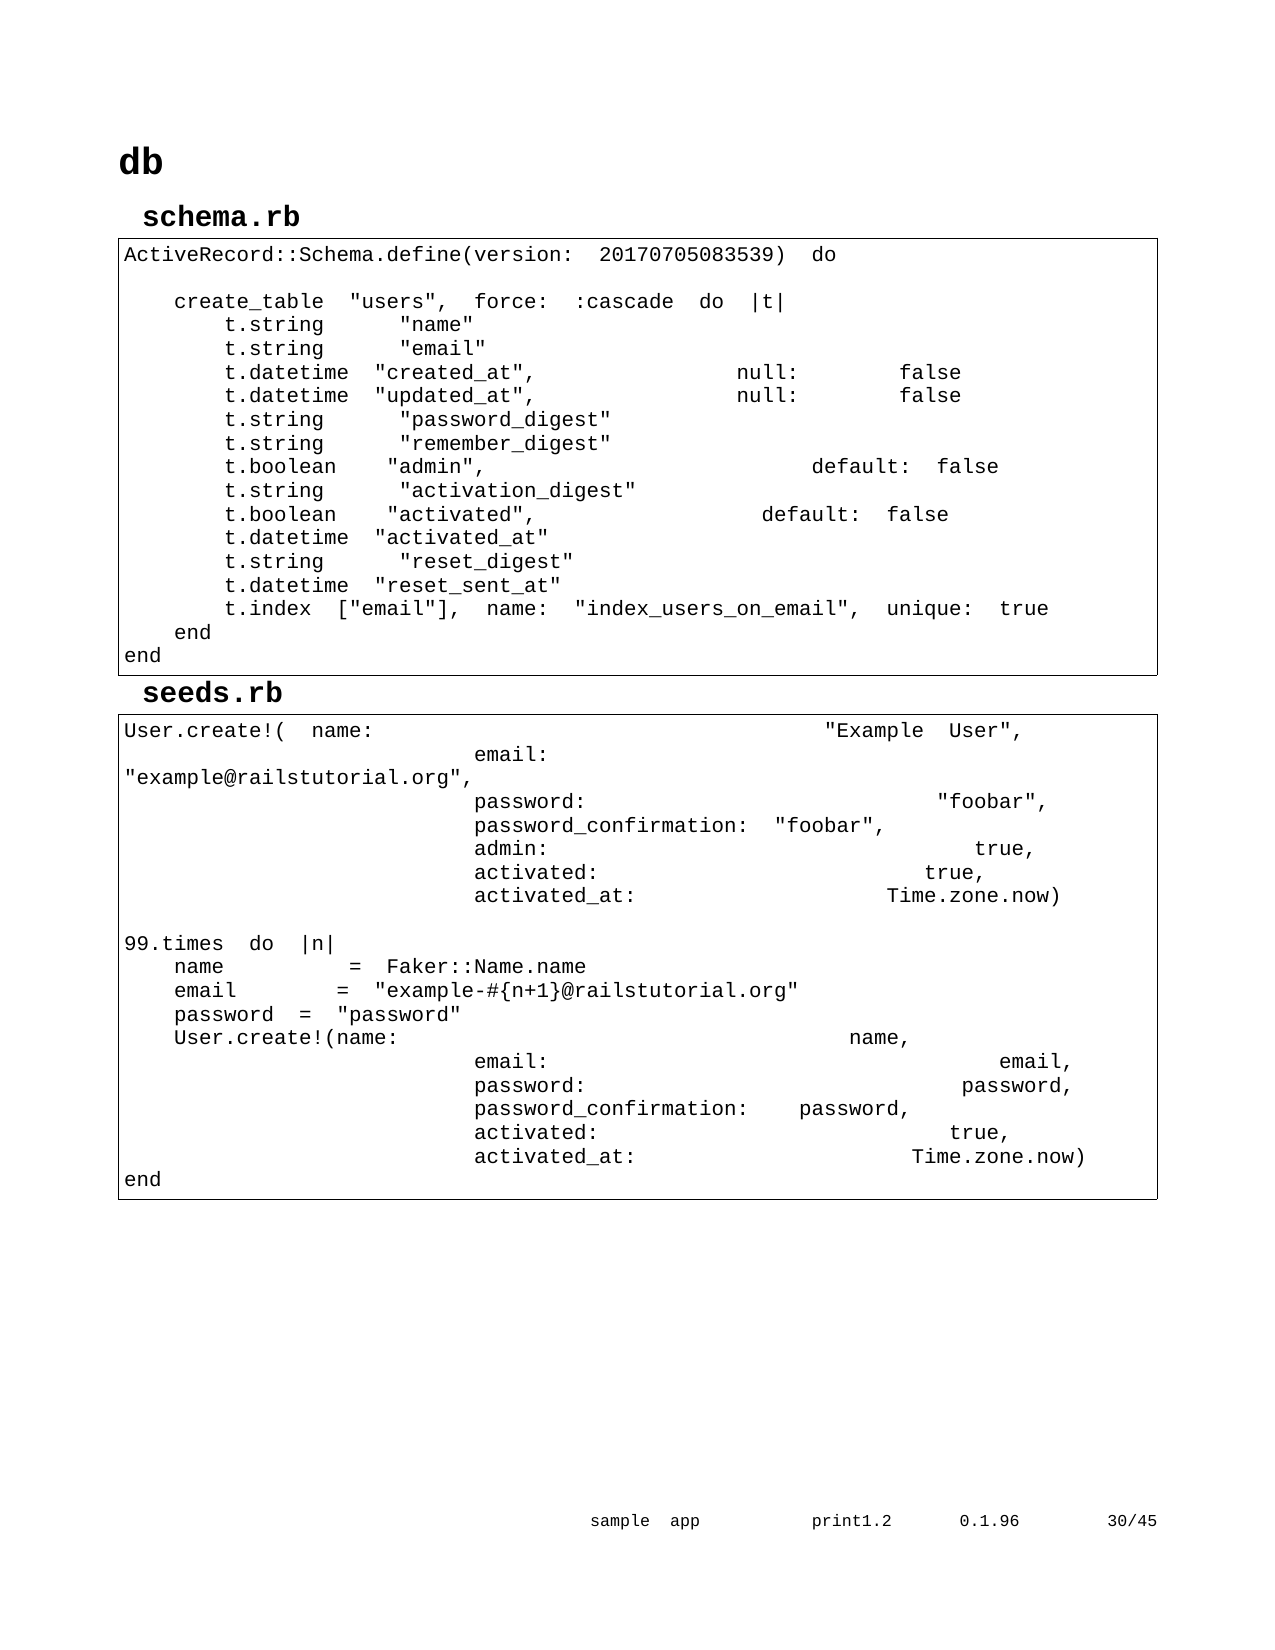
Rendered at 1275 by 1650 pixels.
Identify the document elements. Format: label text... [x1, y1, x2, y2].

table_header User.create!( name: "Example User", email: "example@railstutorial.org", password: "foobar", password_confirmation: "foobar", admin: true, activated: true, activated_at: Time.zone.now) 99.times do |n| name = Faker::Name.name email = "example-#{n+1}@railstutorial.org" password = "password" User.create!(name: name, email: email, password: password, password_confirmation: password, activated: true, activated_at: Time.zone.now) end [119, 715, 1157, 1199]
subtitle db [118, 143, 1157, 186]
subtitle schema.rb [142, 201, 1157, 235]
subtitle seeds.rb [142, 678, 1157, 711]
table_header ActiveRecord::Schema.define(version: 20170705083539) do create_table "users", force: :cascade do |t| t.string "name" t.string "email" t.datetime "created_at", null: false t.datetime "updated_at", null: false t.string "password_digest" t.string "remember_digest" t.boolean "admin", default: false t.string "activation_digest" t.boolean "activated", default: false t.datetime "activated_at" t.string "reset_digest" t.datetime "reset_sent_at" t.index ["email"], name: "index_users_on_email", unique: true end end [119, 239, 1157, 675]
